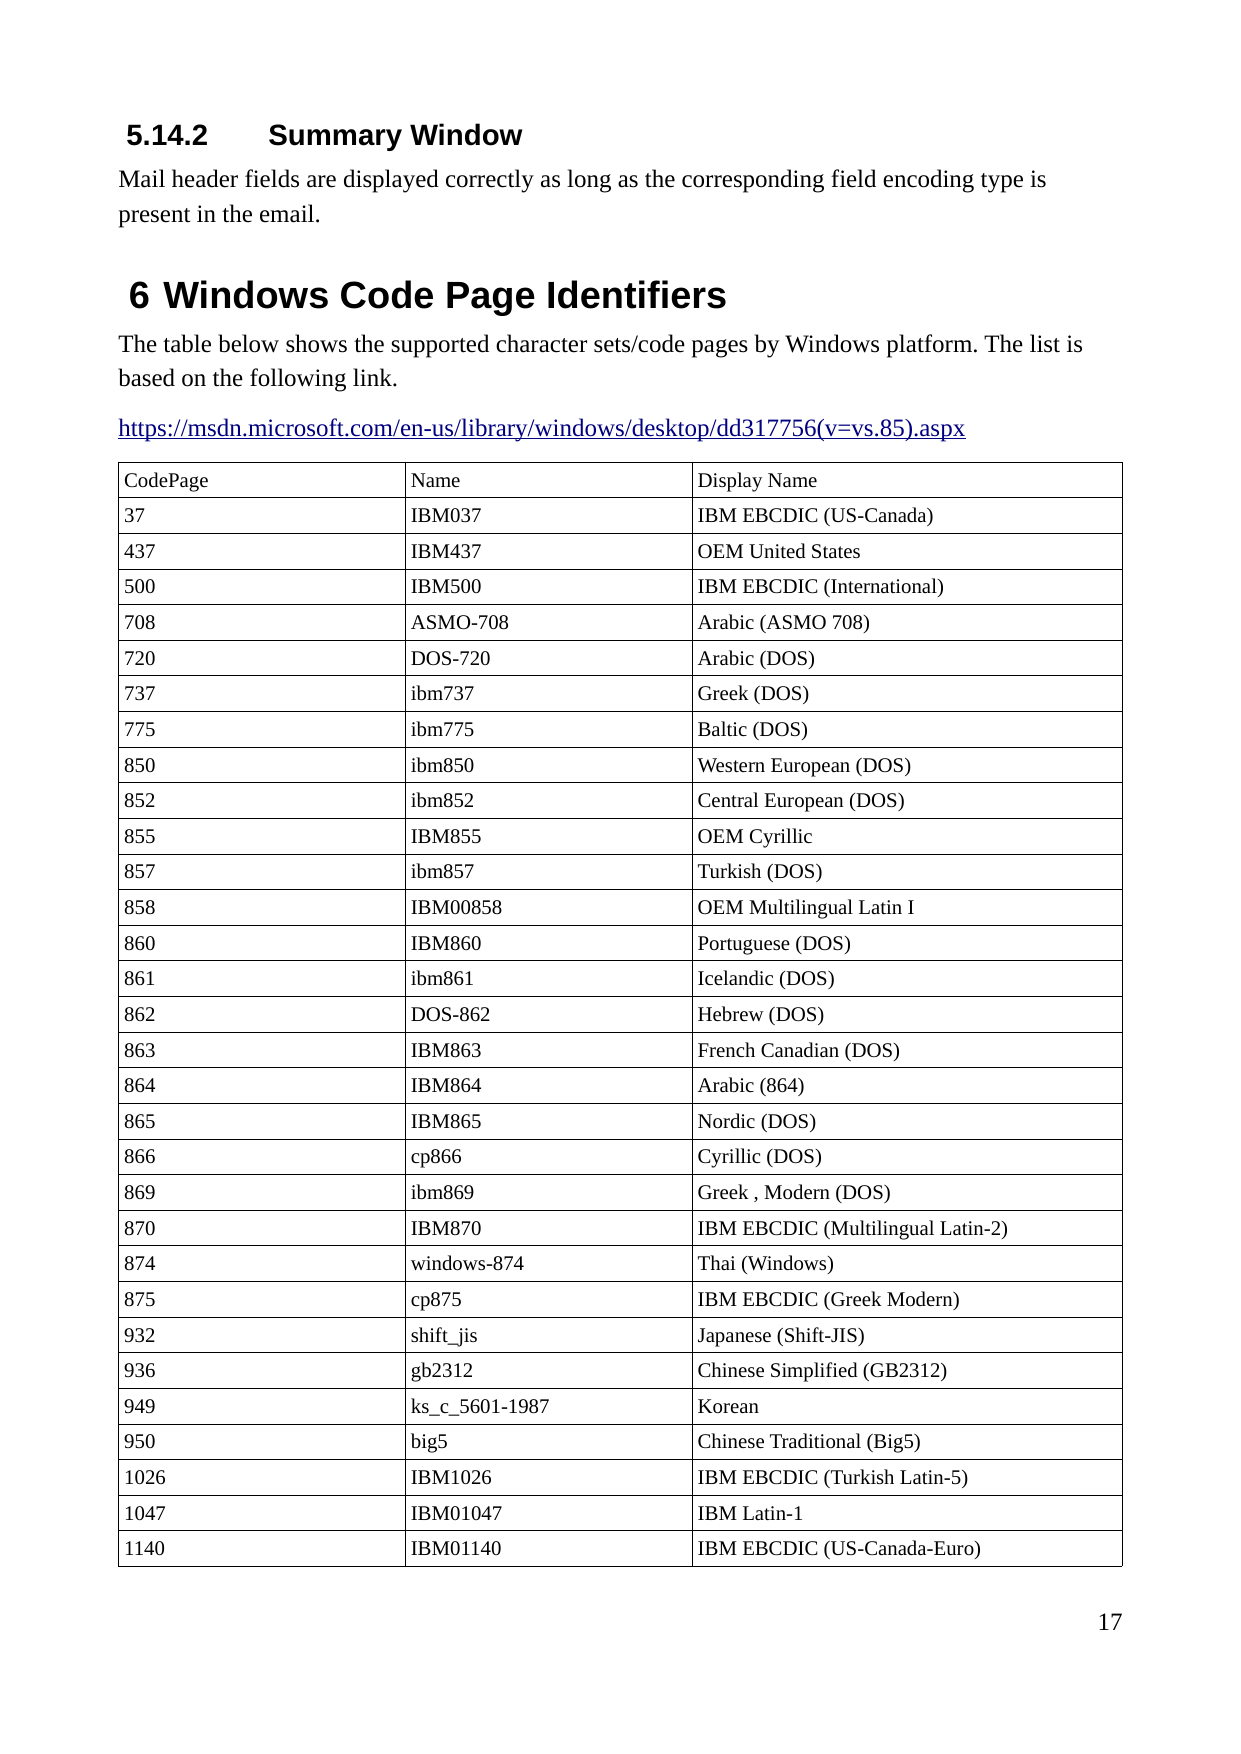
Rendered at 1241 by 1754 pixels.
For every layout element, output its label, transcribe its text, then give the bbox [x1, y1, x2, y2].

table_cell gb2312 [406, 1353, 692, 1388]
table_cell IBM EBCDIC (Greek Modern) [693, 1282, 1122, 1317]
table_cell 949 [119, 1389, 405, 1423]
table_cell cp875 [406, 1282, 692, 1317]
table_cell Nordic (DOS) [693, 1104, 1122, 1138]
table_cell 1047 [119, 1496, 405, 1530]
table_cell ks_c_5601-1987 [406, 1389, 692, 1423]
table_cell Cyrillic (DOS) [693, 1140, 1122, 1174]
table_cell OEM Multilingual Latin I [693, 890, 1122, 925]
table_cell 875 [119, 1282, 405, 1317]
table_cell IBM01047 [406, 1496, 692, 1530]
table_cell ibm775 [406, 712, 692, 747]
table_cell 37 [119, 498, 405, 533]
text The table below shows the supported character sets/code pages by Windows platform. The list is based on the following link. [118, 329, 1122, 392]
table_cell ASMO-708 [406, 605, 692, 640]
table_cell 874 [119, 1246, 405, 1281]
table_cell 866 [119, 1140, 405, 1174]
table_cell IBM Latin-1 [693, 1496, 1122, 1530]
table_cell IBM437 [406, 534, 692, 568]
table_cell IBM863 [406, 1033, 692, 1067]
table_cell 862 [119, 997, 405, 1032]
table_cell DOS-720 [406, 641, 692, 675]
table_cell Turkish (DOS) [693, 855, 1122, 889]
text Mail header fields are displayed correctly as long as the corresponding field encoding type is present in the email. [118, 164, 1122, 228]
table_cell DOS-862 [406, 997, 692, 1032]
table_header CodePage [119, 463, 405, 497]
table_cell 500 [119, 570, 405, 604]
table_cell IBM EBCDIC (US-Canada-Euro) [693, 1531, 1122, 1566]
table_cell Japanese (Shift-JIS) [693, 1318, 1122, 1352]
table_cell 861 [119, 961, 405, 996]
table_cell Arabic (864) [693, 1068, 1122, 1103]
table_cell Thai (Windows) [693, 1246, 1122, 1281]
table_cell Hebrew (DOS) [693, 997, 1122, 1032]
table_cell OEM United States [693, 534, 1122, 568]
table_cell 864 [119, 1068, 405, 1103]
table_cell shift_jis [406, 1318, 692, 1352]
table_cell IBM01140 [406, 1531, 692, 1566]
table_cell IBM864 [406, 1068, 692, 1103]
table_cell IBM EBCDIC (Multilingual Latin-2) [693, 1211, 1122, 1245]
table_cell IBM1026 [406, 1460, 692, 1495]
table_cell French Canadian (DOS) [693, 1033, 1122, 1067]
table_cell Chinese Traditional (Big5) [693, 1425, 1122, 1459]
table_cell IBM037 [406, 498, 692, 533]
table_cell 870 [119, 1211, 405, 1245]
table_header Name [406, 463, 692, 497]
table_cell IBM870 [406, 1211, 692, 1245]
table_cell Icelandic (DOS) [693, 961, 1122, 996]
table_cell ibm861 [406, 961, 692, 996]
table_cell ibm850 [406, 748, 692, 782]
table_cell 850 [119, 748, 405, 782]
table_cell IBM EBCDIC (International) [693, 570, 1122, 604]
table_cell Western European (DOS) [693, 748, 1122, 782]
table_cell 863 [119, 1033, 405, 1067]
table_cell 936 [119, 1353, 405, 1388]
table_cell cp866 [406, 1140, 692, 1174]
table_cell Korean [693, 1389, 1122, 1423]
table_cell 1026 [119, 1460, 405, 1495]
table_cell 950 [119, 1425, 405, 1459]
table_cell IBM865 [406, 1104, 692, 1138]
table_cell Arabic (DOS) [693, 641, 1122, 675]
table_cell 857 [119, 855, 405, 889]
table_cell 775 [119, 712, 405, 747]
table_cell 858 [119, 890, 405, 925]
table_cell OEM Cyrillic [693, 819, 1122, 853]
table_cell 852 [119, 783, 405, 818]
text https://msdn.microsoft.com/en-us/library/windows/desktop/dd317756(v=vs.85).aspx [118, 413, 1122, 441]
table_cell Central European (DOS) [693, 783, 1122, 818]
table_cell 737 [119, 676, 405, 711]
table_cell IBM855 [406, 819, 692, 853]
table_cell IBM860 [406, 926, 692, 960]
table_cell ibm737 [406, 676, 692, 711]
table_cell IBM500 [406, 570, 692, 604]
table_cell ibm857 [406, 855, 692, 889]
table_cell Greek , Modern (DOS) [693, 1175, 1122, 1210]
table_cell IBM EBCDIC (Turkish Latin-5) [693, 1460, 1122, 1495]
table_cell Portuguese (DOS) [693, 926, 1122, 960]
table_cell 708 [119, 605, 405, 640]
table_header Display Name [693, 463, 1122, 497]
table_cell 437 [119, 534, 405, 568]
table_cell Chinese Simplified (GB2312) [693, 1353, 1122, 1388]
table_cell ibm852 [406, 783, 692, 818]
table_cell IBM00858 [406, 890, 692, 925]
table_cell 720 [119, 641, 405, 675]
table_cell big5 [406, 1425, 692, 1459]
table_cell ibm869 [406, 1175, 692, 1210]
subtitle Summary Window [118, 118, 1122, 152]
table_cell windows-874 [406, 1246, 692, 1281]
table_cell 865 [119, 1104, 405, 1138]
table_cell 855 [119, 819, 405, 853]
subtitle Windows Code Page Identifiers [118, 273, 1122, 317]
table_cell IBM EBCDIC (US-Canada) [693, 498, 1122, 533]
table_cell Baltic (DOS) [693, 712, 1122, 747]
table_cell Arabic (ASMO 708) [693, 605, 1122, 640]
table_cell Greek (DOS) [693, 676, 1122, 711]
table_cell 869 [119, 1175, 405, 1210]
table_cell 932 [119, 1318, 405, 1352]
table_cell 860 [119, 926, 405, 960]
table_cell 1140 [119, 1531, 405, 1566]
